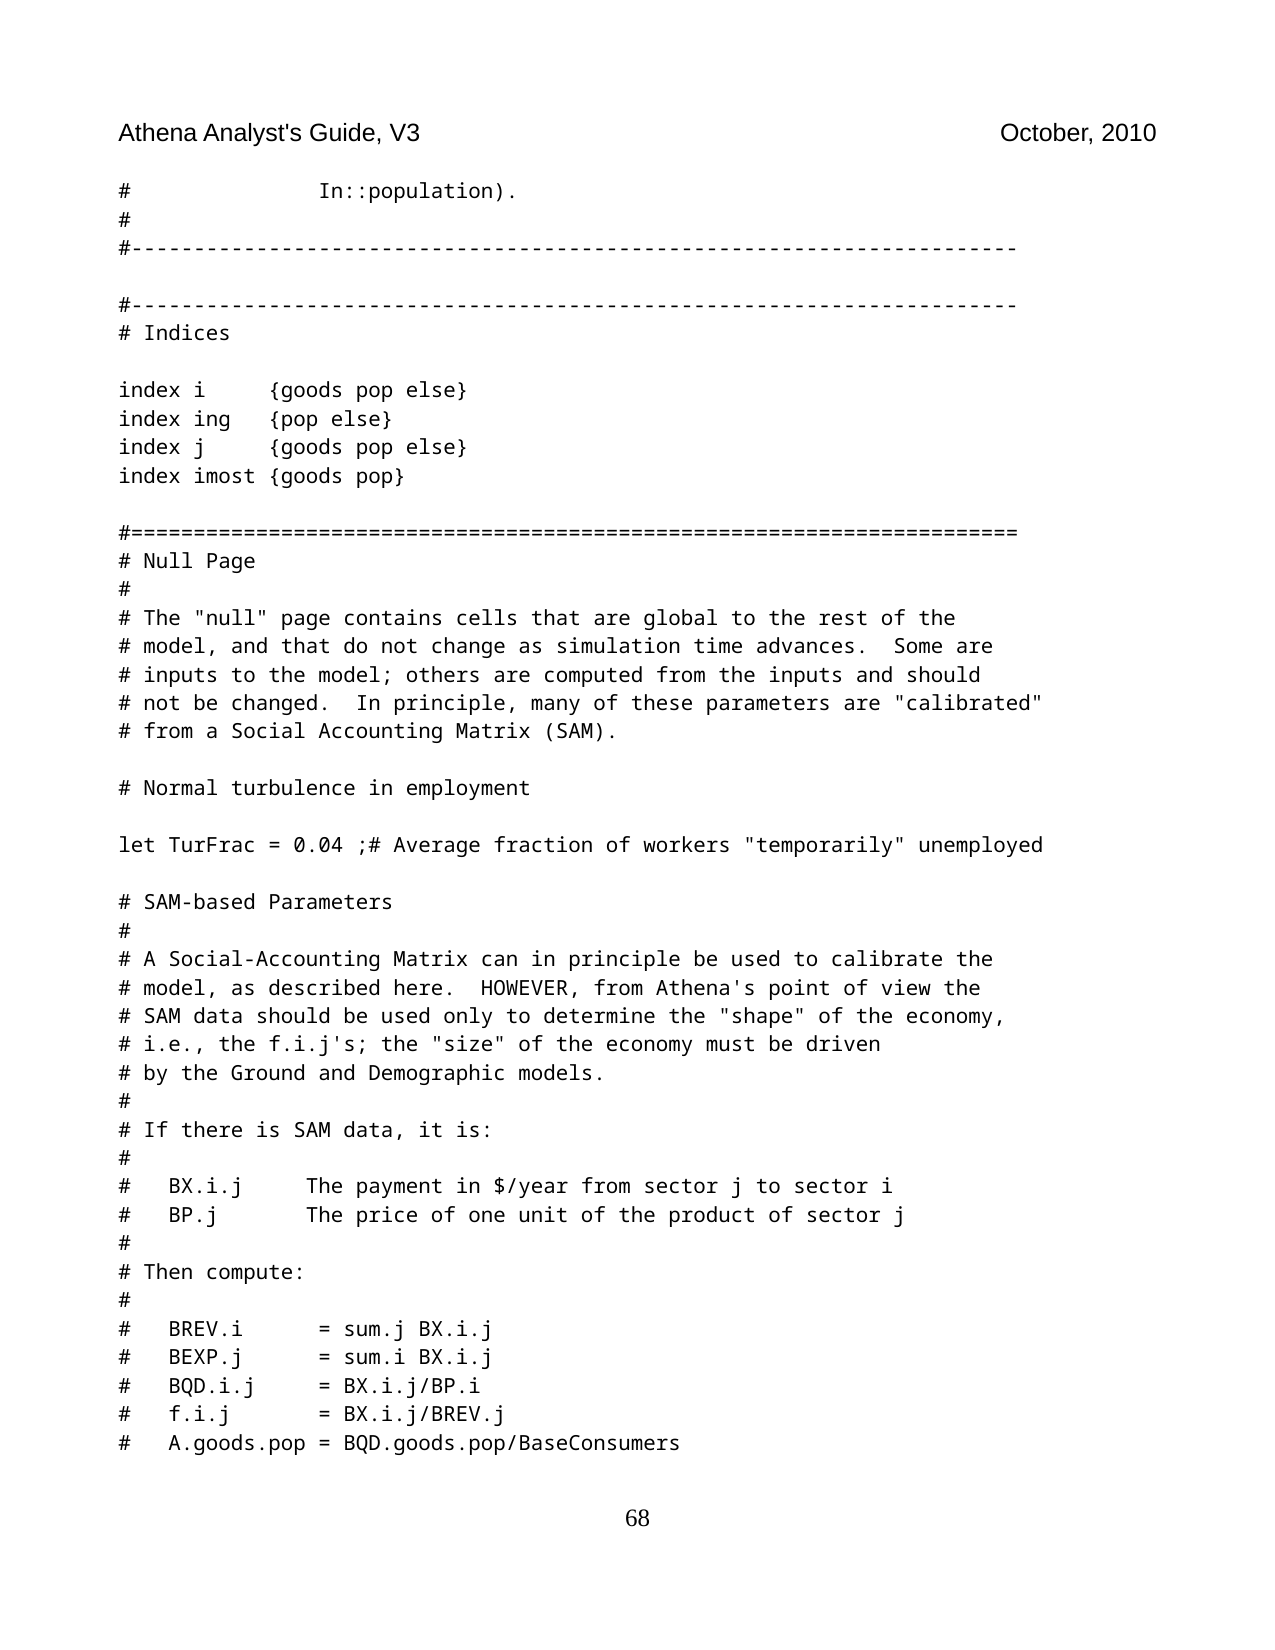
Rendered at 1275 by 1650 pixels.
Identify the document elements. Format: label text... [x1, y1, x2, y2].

text # Normal turbulence in employment [118, 773, 1157, 802]
text # from a Social Accounting Matrix (SAM). [118, 717, 1157, 745]
text # [118, 916, 1157, 944]
text # BEXP.j = sum.i BX.i.j [118, 1342, 1157, 1371]
text let TurFrac = 0.04 ;# Average fraction of workers "temporarily" unemployed [118, 830, 1157, 859]
text # model, and that do not change as simulation time advances. Some are [118, 631, 1157, 660]
text # BX.i.j The payment in $/year from sector j to sector i [118, 1172, 1157, 1200]
text # [118, 1285, 1157, 1314]
text # f.i.j = BX.i.j/BREV.j [118, 1399, 1157, 1428]
text # SAM-based Parameters [118, 887, 1157, 916]
text # model, as described here. HOWEVER, from Athena's point of view the [118, 973, 1157, 1001]
text # not be changed. In principle, many of these parameters are "calibrated" [118, 688, 1157, 717]
text # Then compute: [118, 1257, 1157, 1285]
text #----------------------------------------------------------------------- [118, 290, 1157, 318]
text index ing {pop else} [118, 404, 1157, 432]
text # [118, 574, 1157, 603]
text # Null Page [118, 546, 1157, 574]
text # [118, 1228, 1157, 1257]
text # Indices [118, 318, 1157, 347]
text index j {goods pop else} [118, 432, 1157, 461]
text # A Social-Accounting Matrix can in principle be used to calibrate the [118, 944, 1157, 973]
text # In::population). [118, 176, 1157, 205]
text # A.goods.pop = BQD.goods.pop/BaseConsumers [118, 1428, 1157, 1456]
text # [118, 205, 1157, 233]
text index imost {goods pop} [118, 461, 1157, 489]
text index i {goods pop else} [118, 375, 1157, 404]
text #----------------------------------------------------------------------- [118, 233, 1157, 262]
text # The "null" page contains cells that are global to the rest of the [118, 603, 1157, 631]
text # BP.j The price of one unit of the product of sector j [118, 1200, 1157, 1228]
text # [118, 1143, 1157, 1172]
text # BQD.i.j = BX.i.j/BP.i [118, 1371, 1157, 1399]
text # i.e., the f.i.j's; the "size" of the economy must be driven [118, 1029, 1157, 1058]
text # SAM data should be used only to determine the "shape" of the economy, [118, 1001, 1157, 1029]
text # [118, 1086, 1157, 1115]
text # If there is SAM data, it is: [118, 1115, 1157, 1143]
text #======================================================================= [118, 518, 1157, 546]
text # inputs to the model; others are computed from the inputs and should [118, 660, 1157, 688]
text # by the Ground and Demographic models. [118, 1058, 1157, 1086]
text # BREV.i = sum.j BX.i.j [118, 1314, 1157, 1342]
